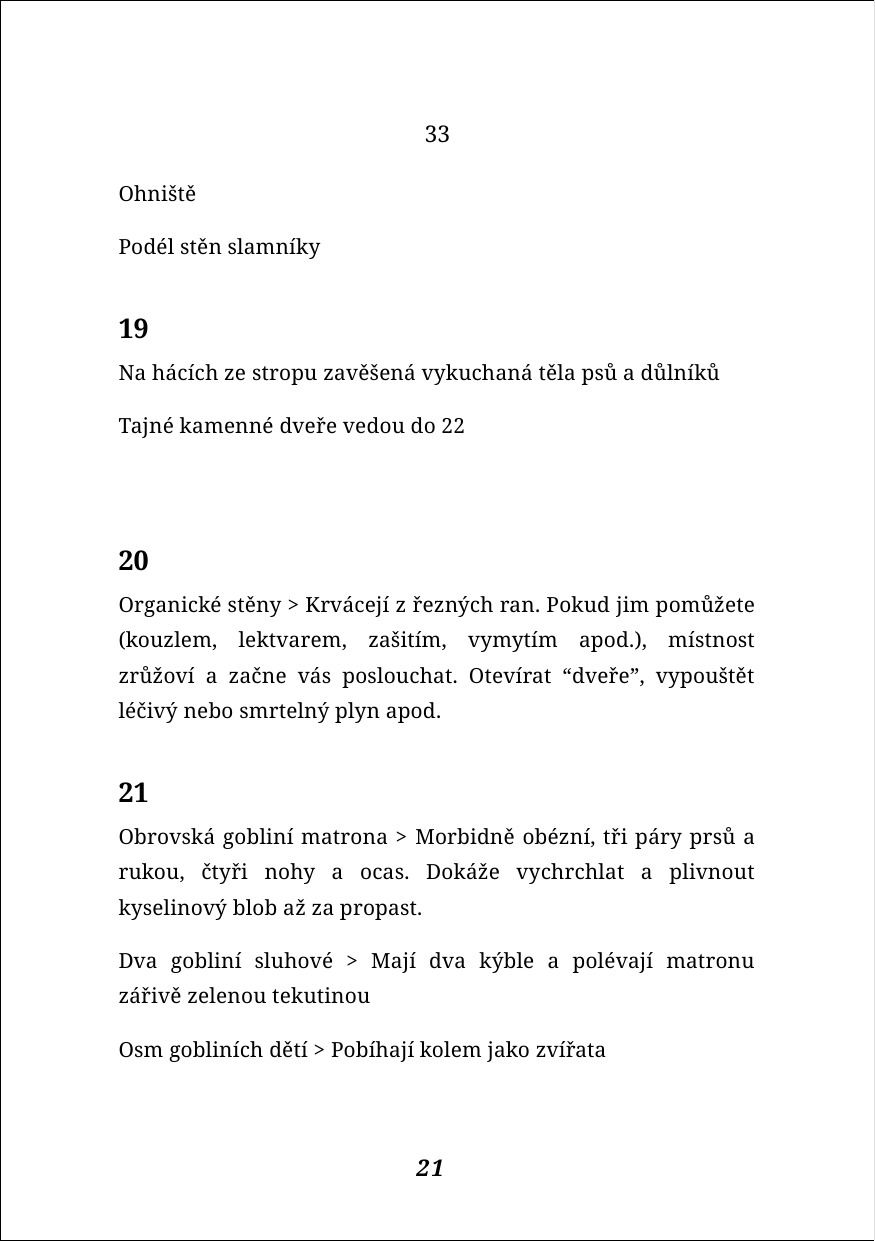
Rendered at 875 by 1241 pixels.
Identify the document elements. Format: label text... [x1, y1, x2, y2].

text Ohniště [118, 179, 756, 207]
text Obrovská gobliní matrona > Morbidně obézní, tři páry prsů a rukou, čtyři nohy a ocas. Dokáže vychrchlat a plivnout kyselinový blob až za propast. [118, 822, 756, 921]
text Podél stěn slamníky [118, 232, 756, 261]
subtitle 19 [118, 309, 756, 346]
text Organické stěny > Krvácejí z řezných ran. Pokud jim pomůžete (kouzlem, lektvarem, zašitím, vymytím apod.), místnost zrůžoví a začne vás poslouchat. Otevírat “dveře”, vypouštět léčivý nebo smrtelný plyn apod. [118, 590, 756, 725]
subtitle 21 [118, 773, 756, 810]
subtitle 20 [118, 541, 756, 578]
text Dva gobliní sluhové > Mají dva kýble a polévají matronu zářivě zelenou tekutinou [118, 946, 756, 1010]
text Osm gobliních dětí > Pobíhají kolem jako zvířata [118, 1035, 756, 1063]
text Na hácích ze stropu zavěšená vykuchaná těla psů a důlníků [118, 358, 756, 386]
text Tajné kamenné dveře vedou do 22 [118, 411, 756, 439]
